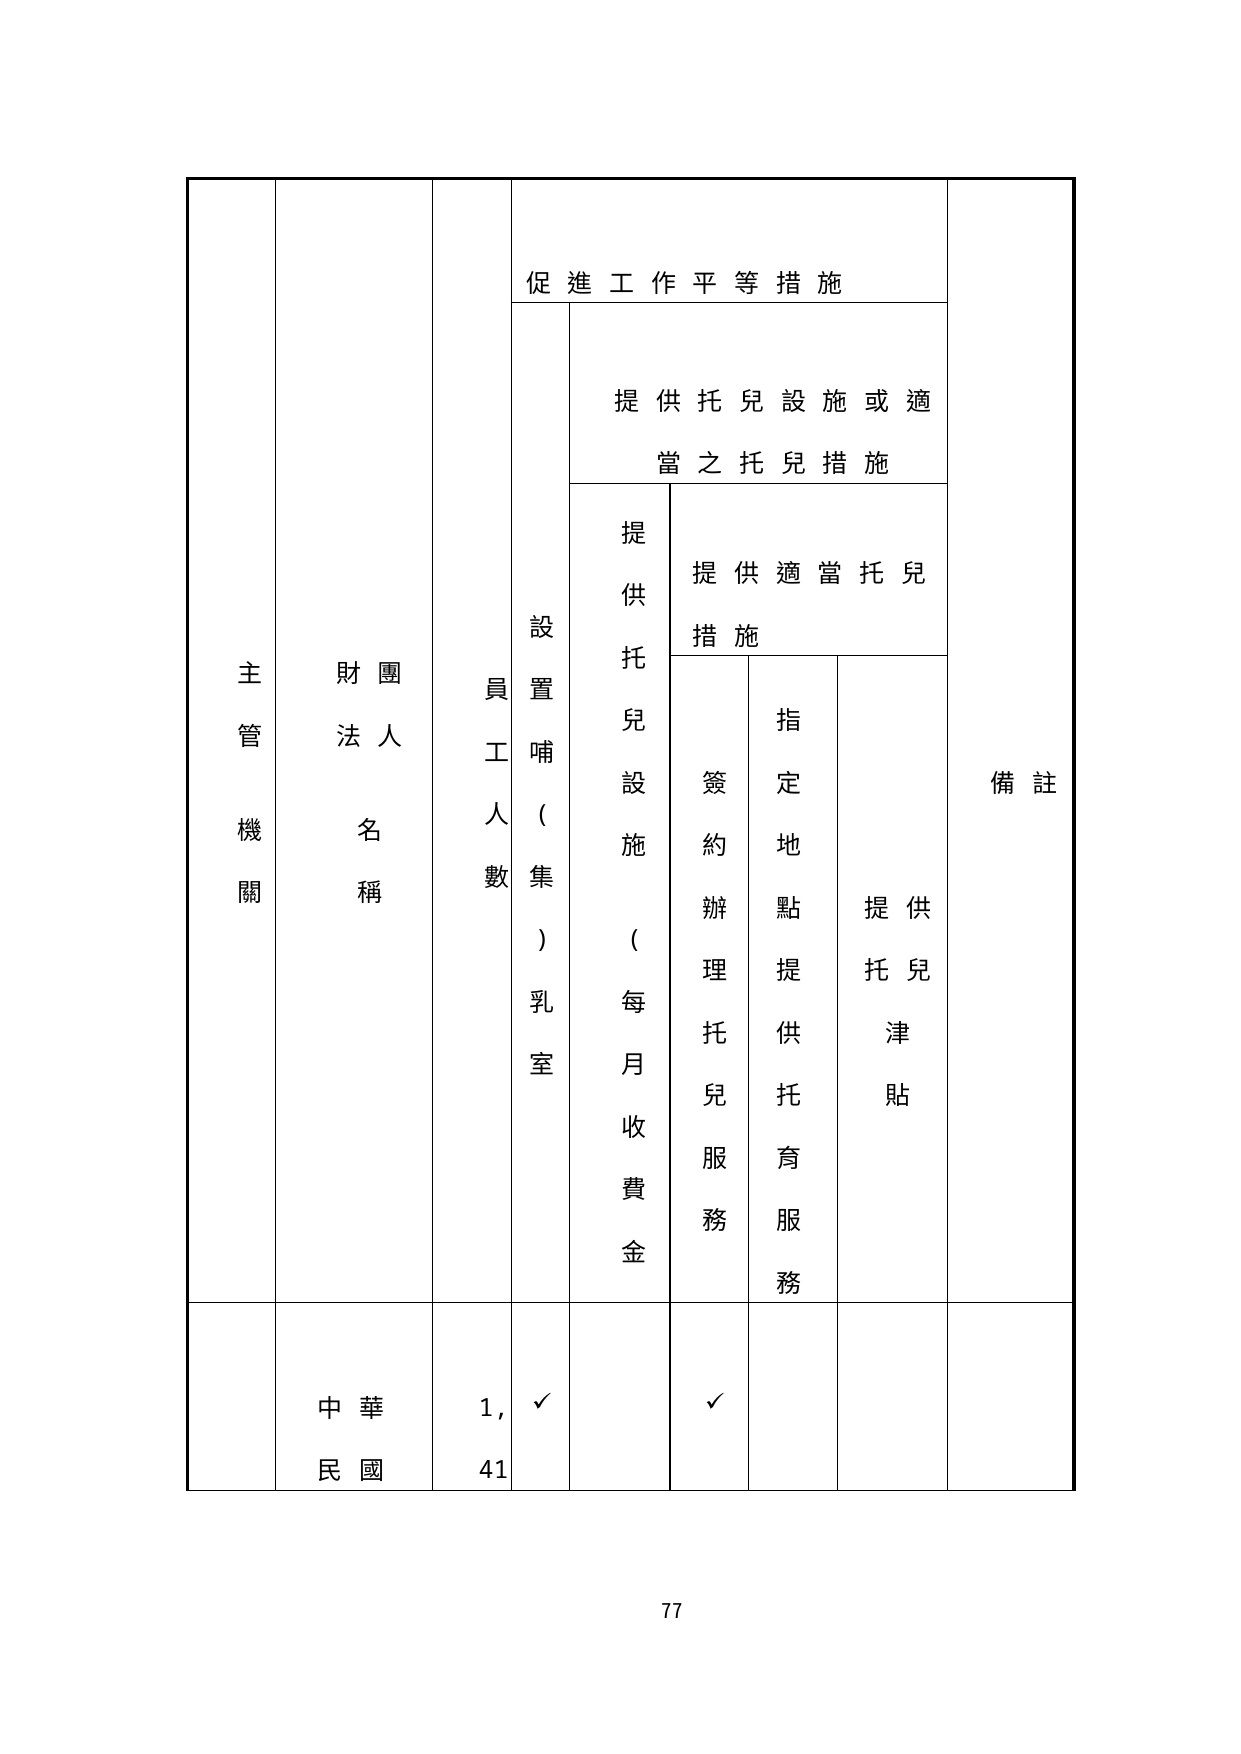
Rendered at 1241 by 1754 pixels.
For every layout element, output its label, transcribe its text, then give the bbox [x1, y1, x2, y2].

table_cell 1,41 [433, 1303, 511, 1490]
table_header 備註 [948, 180, 1072, 1302]
table_cell 設置哺(集)乳室 [512, 303, 569, 1302]
table_cell 指定地點提供托育服務 [749, 656, 837, 1302]
table_cell [948, 1303, 1072, 1490]
table_header 員工人數 [433, 180, 511, 1302]
table_cell [749, 1303, 837, 1490]
table_cell  [512, 1303, 569, 1490]
table_cell 提供托兒設施或適當之托兒措施 [570, 303, 947, 482]
table_header 財團法人 名 稱 [276, 180, 432, 1302]
table_cell  [671, 1303, 748, 1490]
table_cell 簽約辦理托兒服務 [671, 656, 748, 1302]
table_cell 提供適當托兒措施 [671, 484, 947, 655]
table_cell 提供托兒設施 (每月收費金額) [570, 484, 669, 1302]
table_cell [570, 1303, 669, 1490]
table_cell 中華民國 [276, 1303, 432, 1490]
table_header 促進工作平等措施 [512, 180, 947, 302]
table_cell 提供托兒 津 貼 [838, 656, 947, 1302]
table_cell [189, 1303, 275, 1490]
table_cell [838, 1303, 947, 1490]
table_header 主管 機關 [189, 180, 275, 1302]
